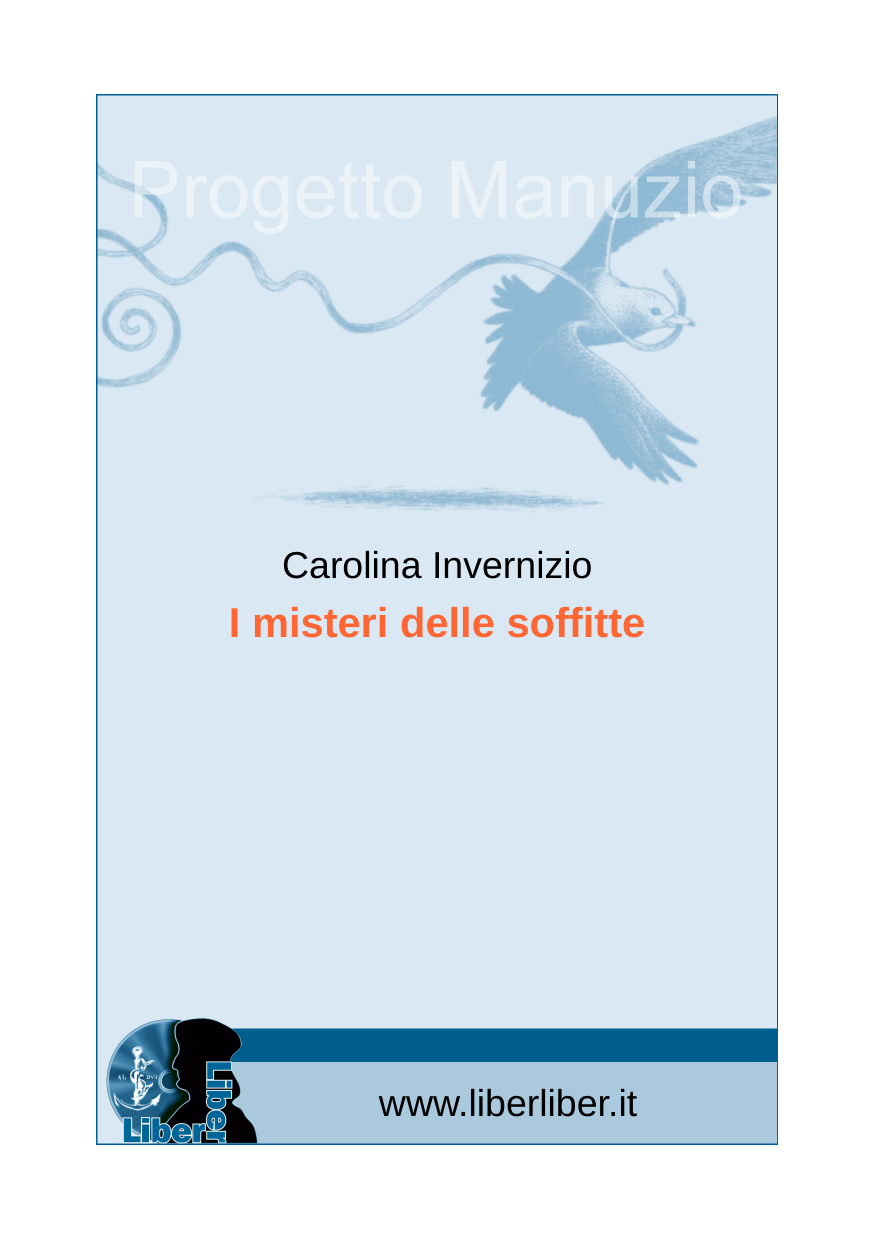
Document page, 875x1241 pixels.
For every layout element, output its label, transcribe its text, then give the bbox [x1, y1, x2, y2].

picture [98, 646, 776, 1020]
text I misteri delle soffitte [94, 598, 779, 646]
text www.liberliber.it [331, 1081, 685, 1124]
text Carolina Invernizio [94, 543, 779, 586]
picture [98, 586, 776, 598]
picture [98, 219, 776, 543]
